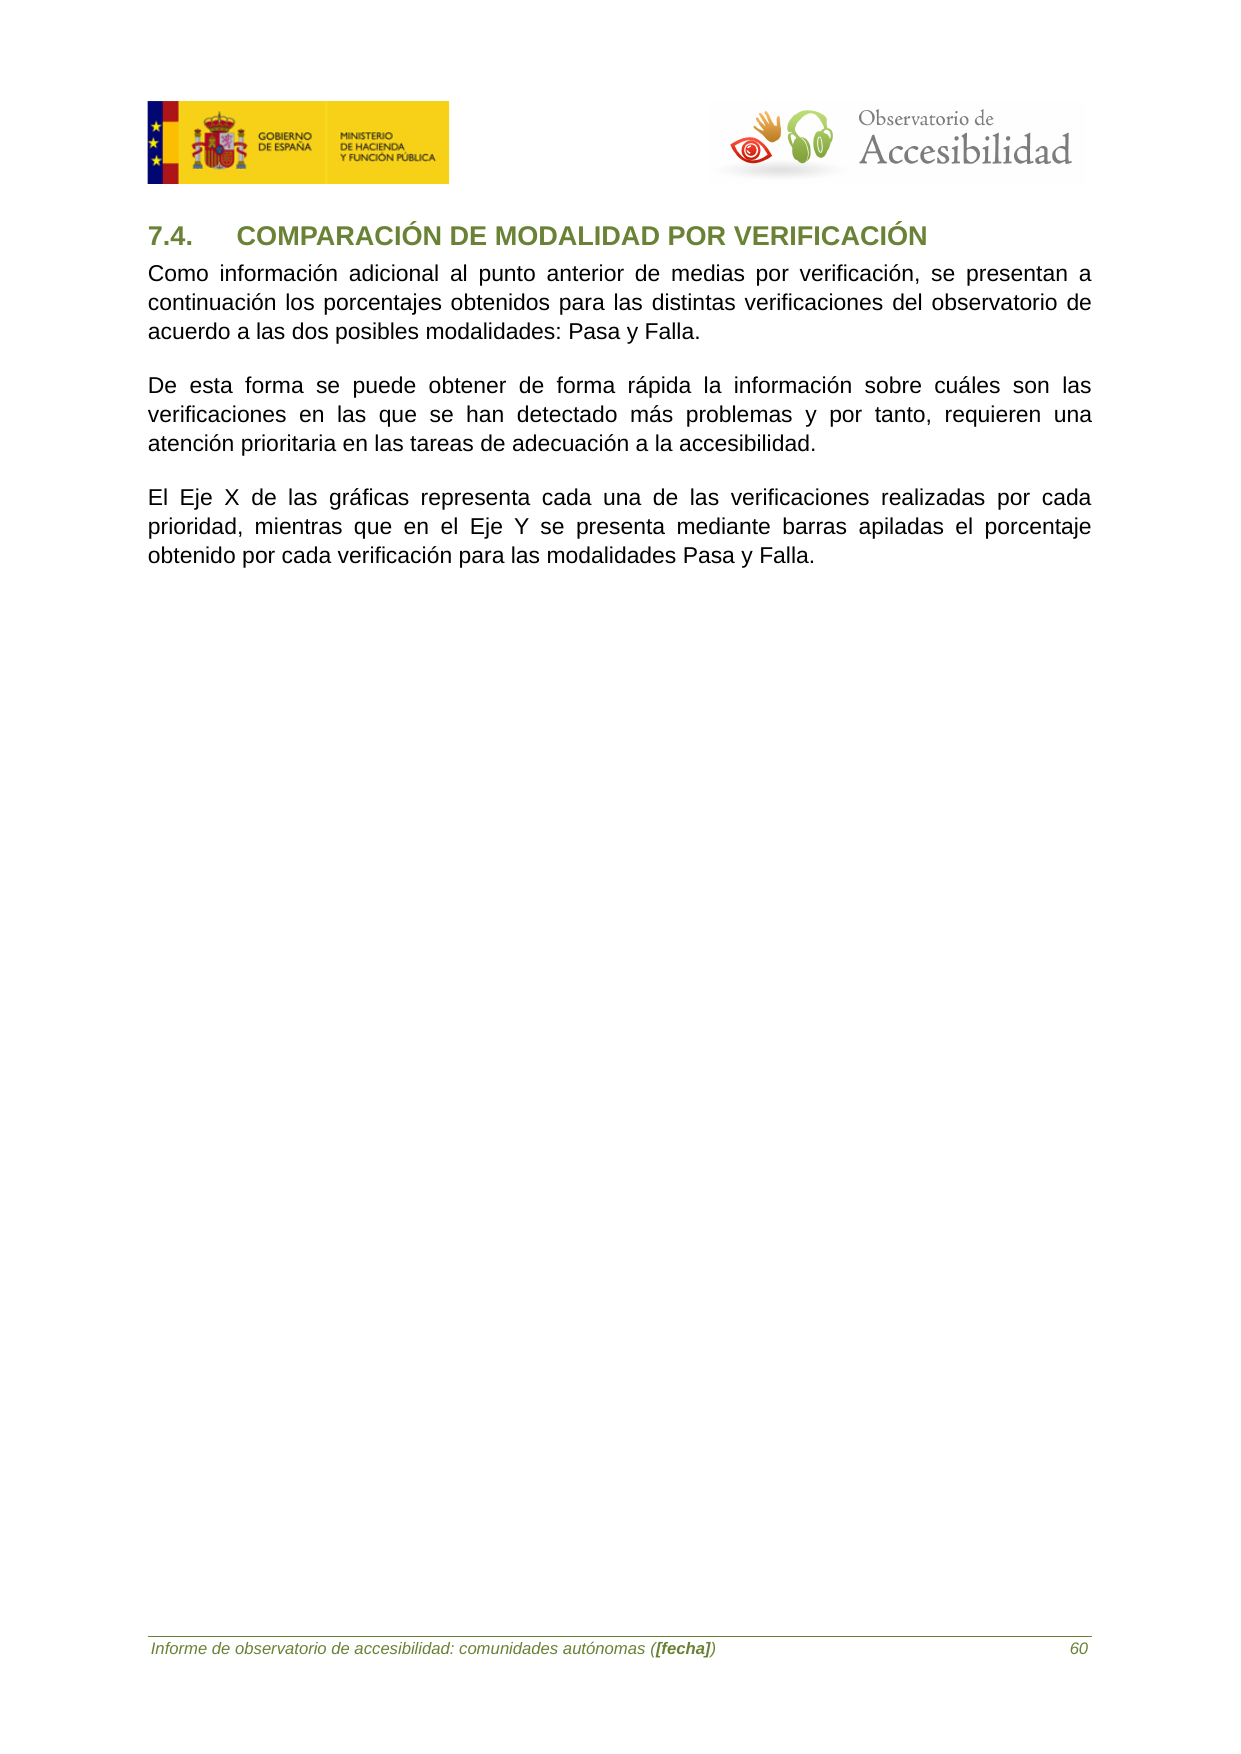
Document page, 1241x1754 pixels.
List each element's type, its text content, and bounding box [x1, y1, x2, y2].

text Como información adicional al punto anterior de medias por verificación, se presentan a continuación los porcentajes obtenidos para las distintas verificaciones del observatorio de acuerdo a las dos posibles modalidades: Pasa y Falla. [148, 260, 1092, 344]
text El Eje X de las gráficas representa cada una de las verificaciones realizadas por cada prioridad, mientras que en el Eje Y se presenta mediante barras apiladas el porcentaje obtenido por cada verificación para las modalidades Pasa y Falla. [148, 484, 1092, 568]
text De esta forma se puede obtener de forma rápida la información sobre cuáles son las verificaciones en las que se han detectado más problemas y por tanto, requieren una atención prioritaria en las tareas de adecuación a la accesibilidad. [148, 372, 1092, 456]
picture [147, 101, 450, 184]
subtitle Comparación de Modalidad por Verificación [148, 220, 1092, 251]
picture [710, 101, 1086, 184]
